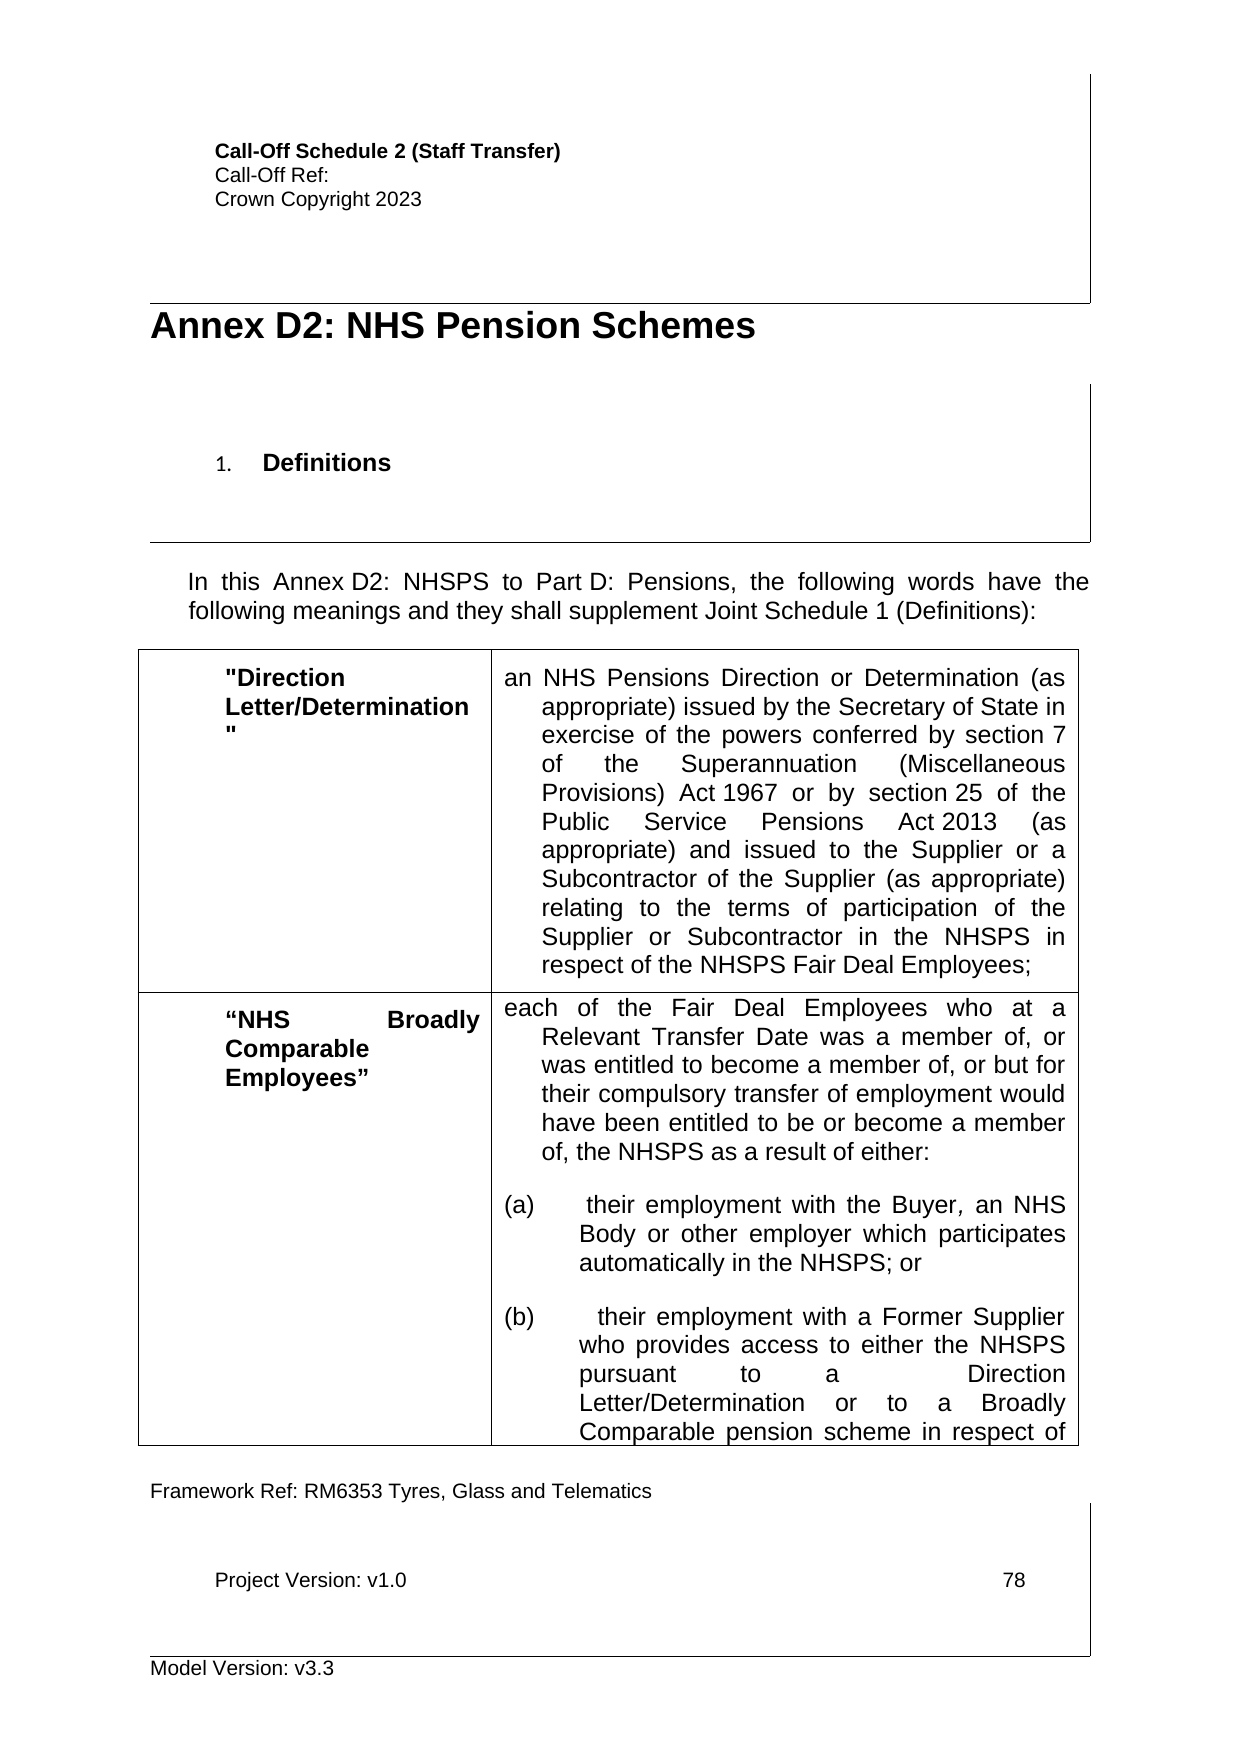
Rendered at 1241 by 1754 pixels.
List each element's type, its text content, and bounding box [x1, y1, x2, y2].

text Annex D2: NHS Pension Schemes [150, 303, 1090, 346]
table_header "Direction Letter/Determination" [139, 650, 491, 992]
text In this Annex D2: NHSPS to Part D: Pensions, the following words have the following meanings and they shall supplement Joint Schedule 1 (Definitions): [187, 567, 1090, 624]
table_header an NHS Pensions Direction or Determination (as appropriate) issued by the Secretary of State in exercise of the powers conferred by section 7 of the Superannuation (Miscellaneous Provisions) Act 1967 or by section 25 of the Public Service Pensions Act 2013 (as appropriate) and issued to the Supplier or a Subcontractor of the Supplier (as appropriate) relating to the terms of participation of the Supplier or Subcontractor in the NHSPS in respect of the NHSPS Fair Deal Employees; [492, 650, 1078, 992]
table_cell each of the Fair Deal Employees who at a Relevant Transfer Date was a member of, or was entitled to become a member of, or but for their compulsory transfer of employment would have been entitled to be or become a member of, the NHSPS as a result of either: (a) their employment with the Buyer, an NHS Body or other employer which participates automatically in the NHSPS; or (b) their employment with a Former Supplier who provides access to either the NHSPS pursuant to a Direction Letter/Determination or to a Broadly Comparable pension scheme in respect of [492, 993, 1078, 1445]
table_cell “NHS Broadly Comparable Employees” [139, 993, 491, 1445]
list Definitions [150, 383, 1090, 542]
